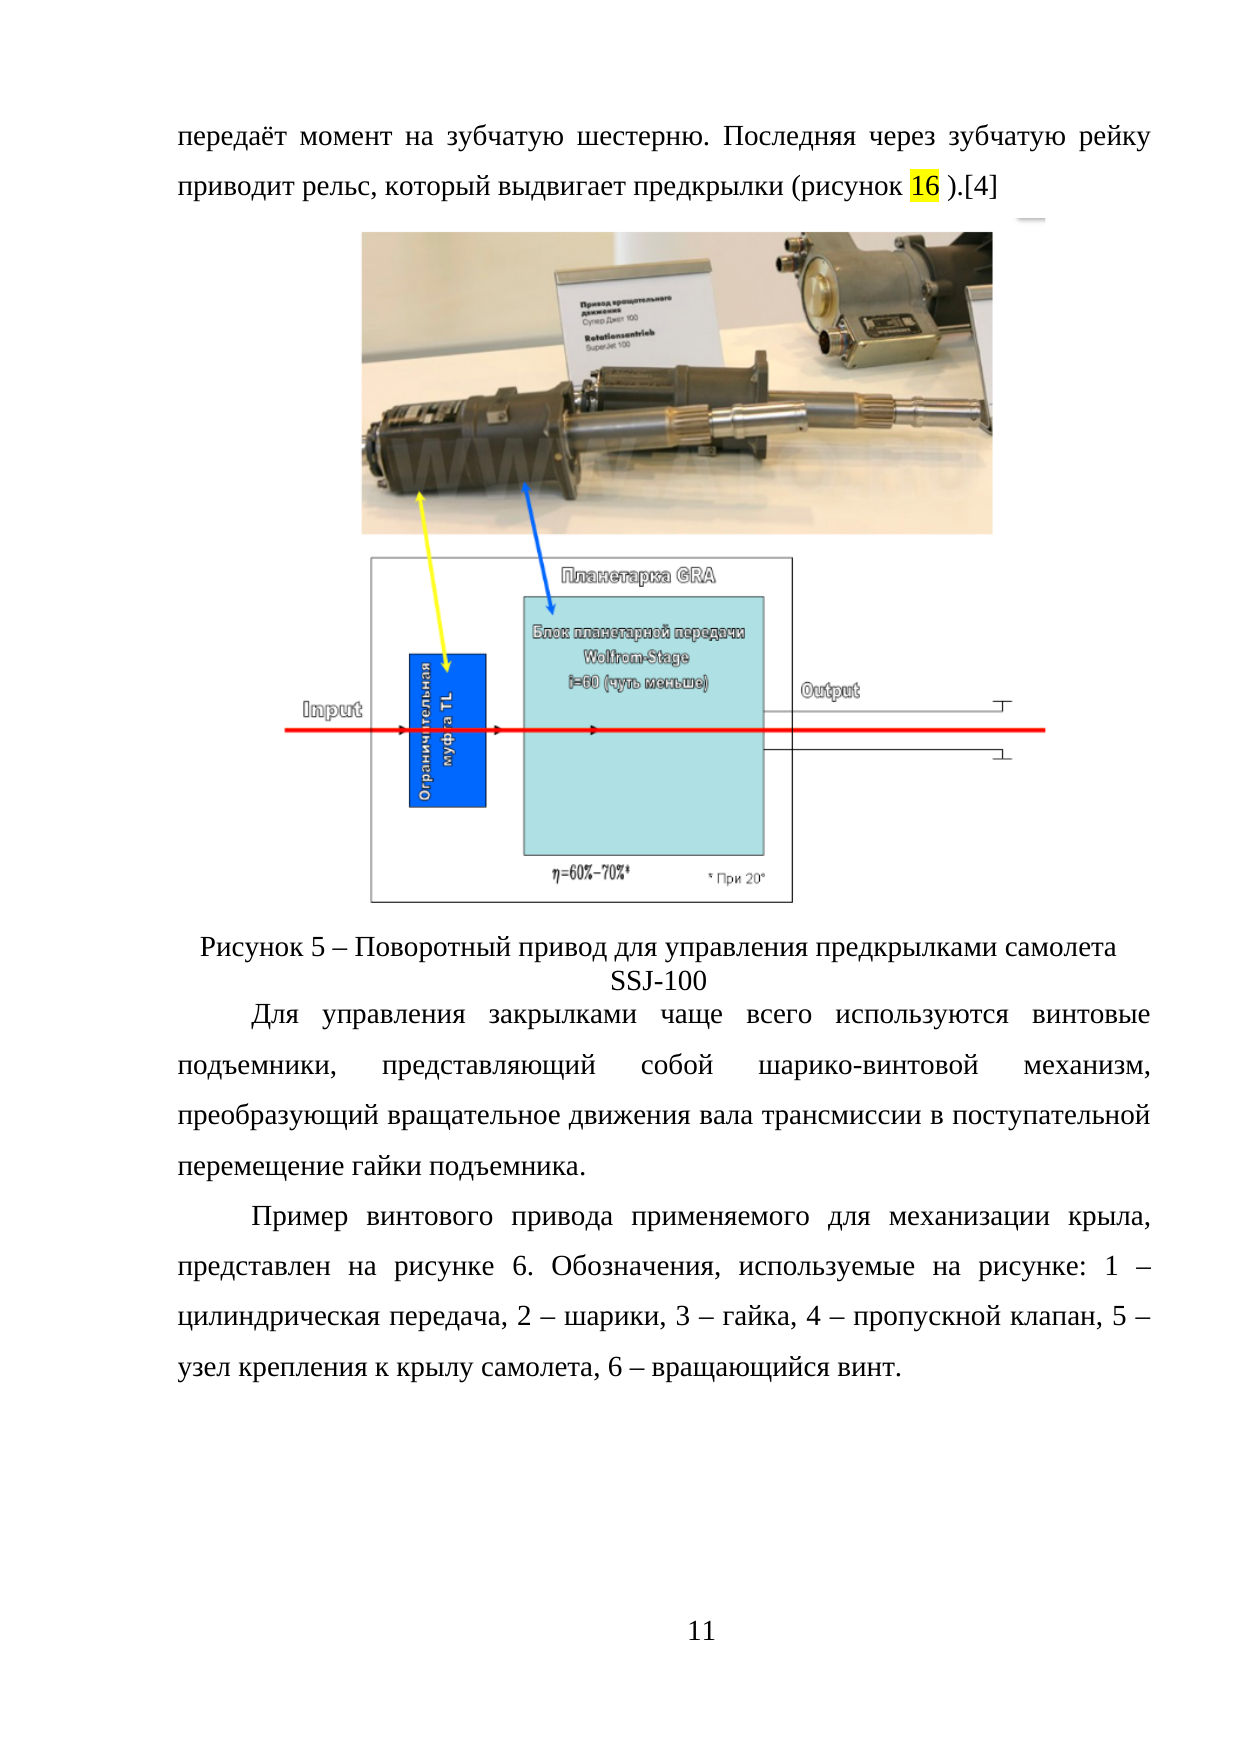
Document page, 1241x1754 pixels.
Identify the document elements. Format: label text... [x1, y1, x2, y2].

table_header [1049, 219, 1139, 929]
table_cell Рисунок 5 – Поворотный привод для управления предкрылками самолета SSJ-100 [177, 930, 1139, 997]
text передаёт момент на зубчатую шестерню. Последняя через зубчатую рейку приводит рельс, который выдвигает предкрылки (рисунок 16 ).[4] [177, 118, 1152, 202]
text Пример винтового привода применяемого для механизации крыла, представлен на рисунке 6. Обозначения, используемые на рисунке: 1 – цилиндрическая передача, 2 – шарики, 3 – гайка, 4 – пропускной клапан, 5 – узел крепления к крылу самолета, 6 – вращающийся винт. [177, 1198, 1152, 1382]
text Для управления закрылками чаще всего используются винтовые подъемники, представляющий собой шарико-винтовой механизм, преобразующий вращательное движения вала трансмиссии в поступательной перемещение гайки подъемника. [177, 997, 1152, 1181]
table_header [177, 219, 267, 929]
picture [267, 218, 1049, 930]
